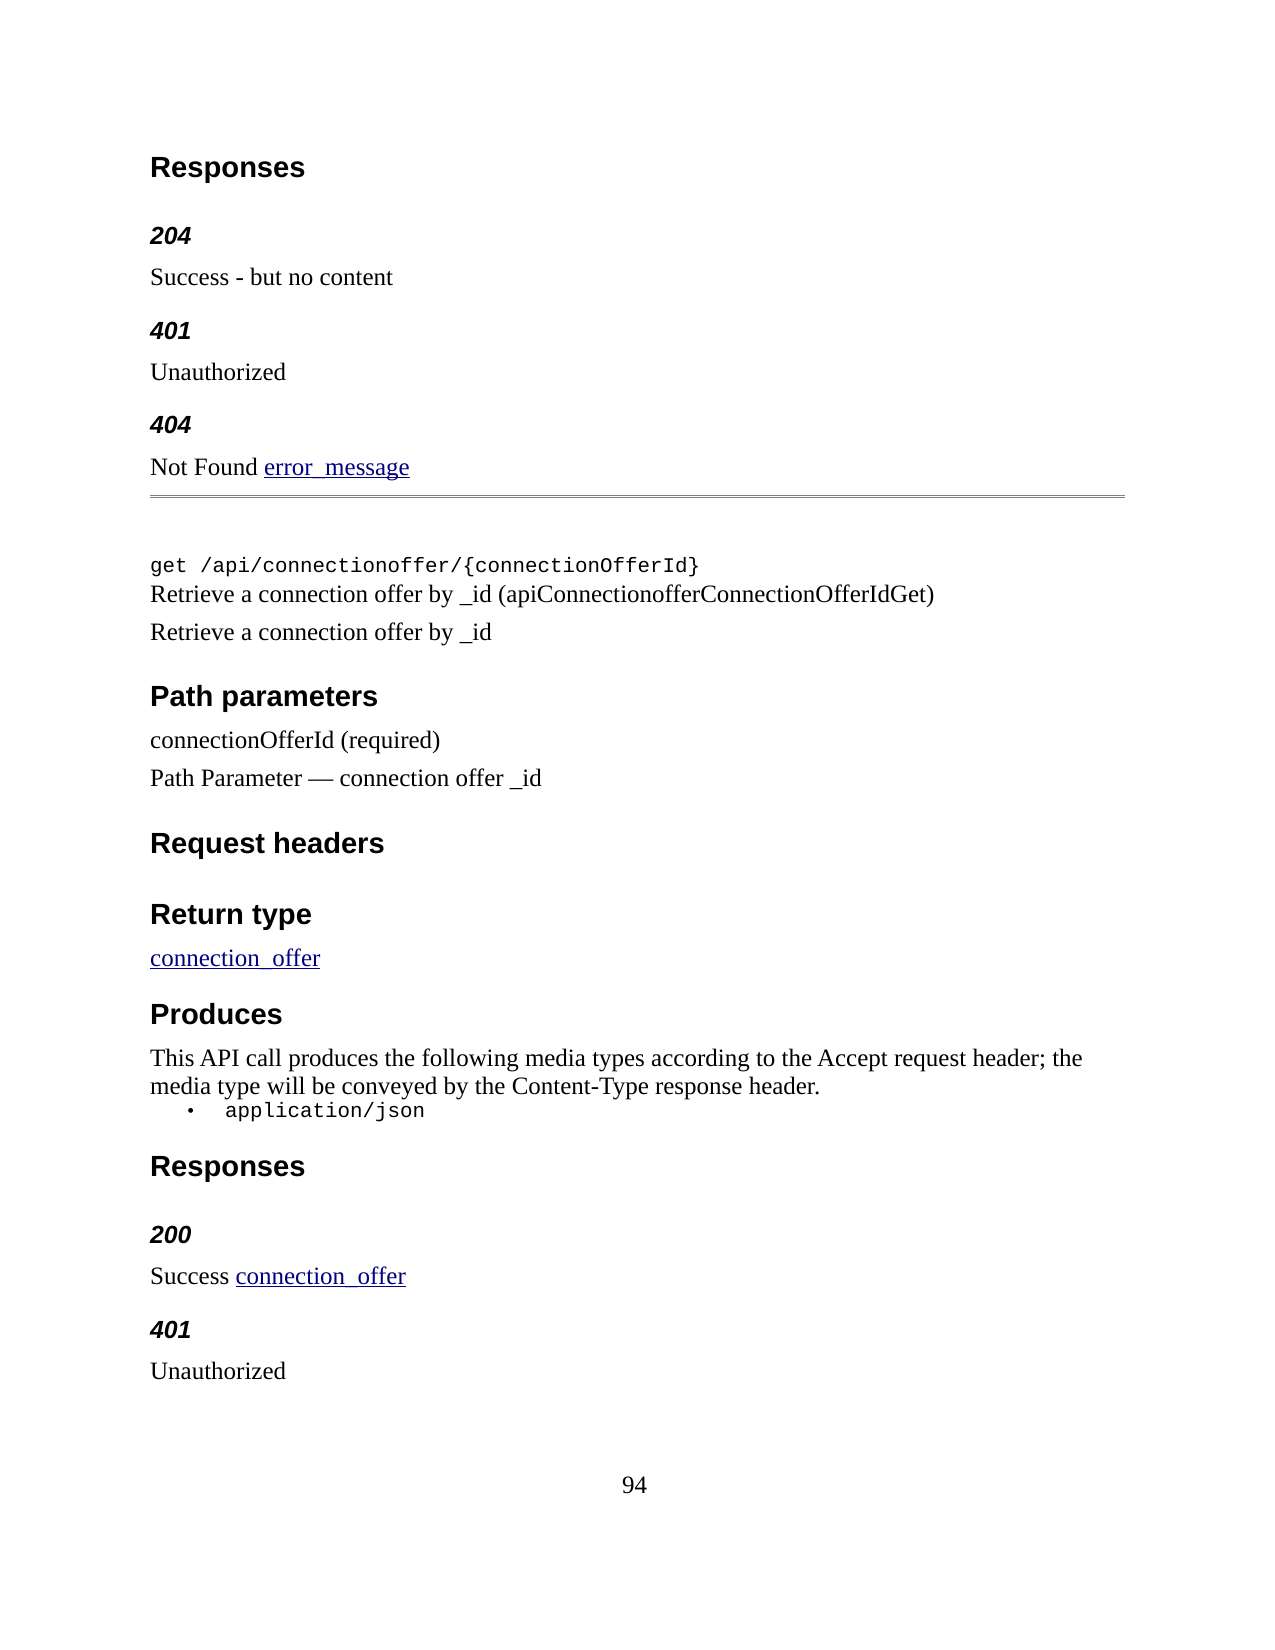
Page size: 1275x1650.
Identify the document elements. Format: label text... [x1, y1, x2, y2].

subtitle Responses [150, 1149, 1125, 1182]
text get /api/connectionoffer/{connectionOfferId} [150, 555, 1125, 579]
subtitle Path parameters [150, 679, 1125, 713]
text Retrieve a connection offer by _id (apiConnectionofferConnectionOfferIdGet) [150, 579, 1125, 608]
text Unauthorized [150, 1356, 1125, 1384]
subtitle 401 [150, 1315, 1125, 1343]
subtitle 200 [150, 1220, 1125, 1248]
text Unauthorized [150, 357, 1125, 386]
text connection_offer [150, 943, 1125, 972]
subtitle Produces [150, 997, 1125, 1030]
subtitle Return type [150, 897, 1125, 930]
subtitle 204 [150, 221, 1125, 249]
text Success - but no content [150, 262, 1125, 291]
subtitle Responses [150, 150, 1125, 183]
list application/json [187, 1100, 1125, 1124]
subtitle 404 [150, 411, 1125, 439]
subtitle Request headers [150, 826, 1125, 859]
text Retrieve a connection offer by _id [150, 617, 1125, 645]
subtitle 401 [150, 316, 1125, 344]
text Not Found error_message [150, 452, 1125, 480]
text connectionOfferId (required) [150, 725, 1125, 754]
text Success connection_offer [150, 1261, 1125, 1290]
text This API call produces the following media types according to the Accept request header; the media type will be conveyed by the Content-Type response header. [150, 1043, 1125, 1100]
text Path Parameter — connection offer _id [150, 763, 1125, 792]
